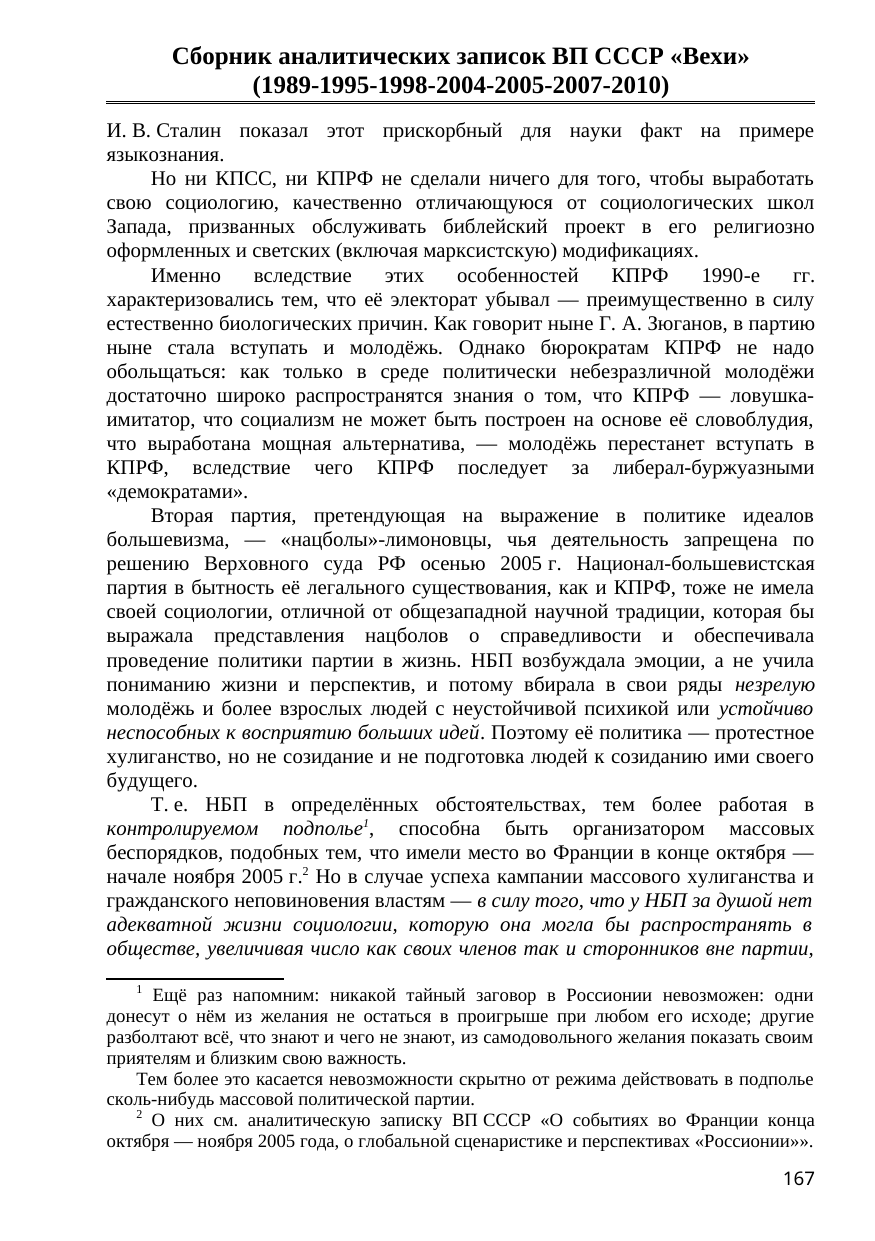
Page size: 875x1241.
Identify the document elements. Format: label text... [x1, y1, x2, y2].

text Но ни КПСС, ни КПРФ не сделали ничего для того, чтобы выработать свою социологию, качественно отличающуюся от социологических школ Запада, призванных обслуживать библейский проект в его религиозно оформленных и светских (включая марксистскую) модификациях. [106, 166, 815, 262]
text Тем более это касается невозможности скрытно от режима действовать в подполье сколь-нибудь массовой политической партии. [106, 1068, 815, 1110]
text Именно вследствие этих особенностей КПРФ 1990‑е гг. характеризовались тем, что её электорат убывал — преимущественно в силу естественно биологических причин. Как говорит ныне Г. А. Зюганов, в партию ныне стала вступать и молодёжь. Однако бюрократам КПРФ не надо обольщаться: как только в среде политически небезразличной молодёжи достаточно широко распространятся знания о том, что КПРФ — ловушка-имитатор, что социализм не может быть построен на основе её словоблудия, что выработана мощная альтернатива, — молодёжь перестанет вступать в КПРФ, вследствие чего КПРФ последует за либерал-буржуазными «демократами». [106, 262, 815, 503]
text Т. е. НБП в определённых обстоятельствах, тем более работая в контролируемом подполье, способна быть организатором массовых беспорядков, подобных тем, что имели место во Франции в конце октября — начале ноября 2005 г. Но в случае успеха кампании массового хулиганства и гражданского неповиновения властям — в силу того, что у НБП за душой нет адекватной жизни социологии, которую она могла бы распространять в обществе, увеличивая число как своих членов так и сторонников вне партии, [106, 792, 815, 960]
text О них см. аналитическую записку ВП СССР «О событиях во Франции конца октября — ноября 2005 года, о глобальной сценаристике и перспективах «Россионии»». [106, 1110, 815, 1152]
text Ещё раз напомним: никакой тайный заговор в Россионии невозможен: одни донесут о нём из желания не остаться в проигрыше при любом его исходе; другие разболтают всё, что знают и чего не знают, из самодовольного желания показать своим приятелям и близким свою важность. [106, 985, 815, 1068]
text Вторая партия, претендующая на выражение в политике идеалов большевизма, — «нацболы»-лимоновцы, чья деятельность запрещена по решению Верховного суда РФ осенью 2005 г. Национал-большевистская партия в бытность её легального существования, как и КПРФ, тоже не имела своей социологии, отличной от общезападной научной традиции, которая бы выражала представления нацболов о справедливости и обеспечивала проведение политики партии в жизнь. НБП возбуждала эмоции, а не учила пониманию жизни и перспектив, и потому вбирала в свои ряды незрелую молодёжь и более взрослых людей с неустойчивой психикой или устойчиво неспособных к восприятию больших идей. Поэтому её политика — протестное хулиганство, но не созидание и не подготовка людей к созиданию ими своего будущего. [106, 503, 815, 792]
text И. В. Сталин показал этот прискорбный для науки факт на примере языкознания. [106, 118, 815, 166]
